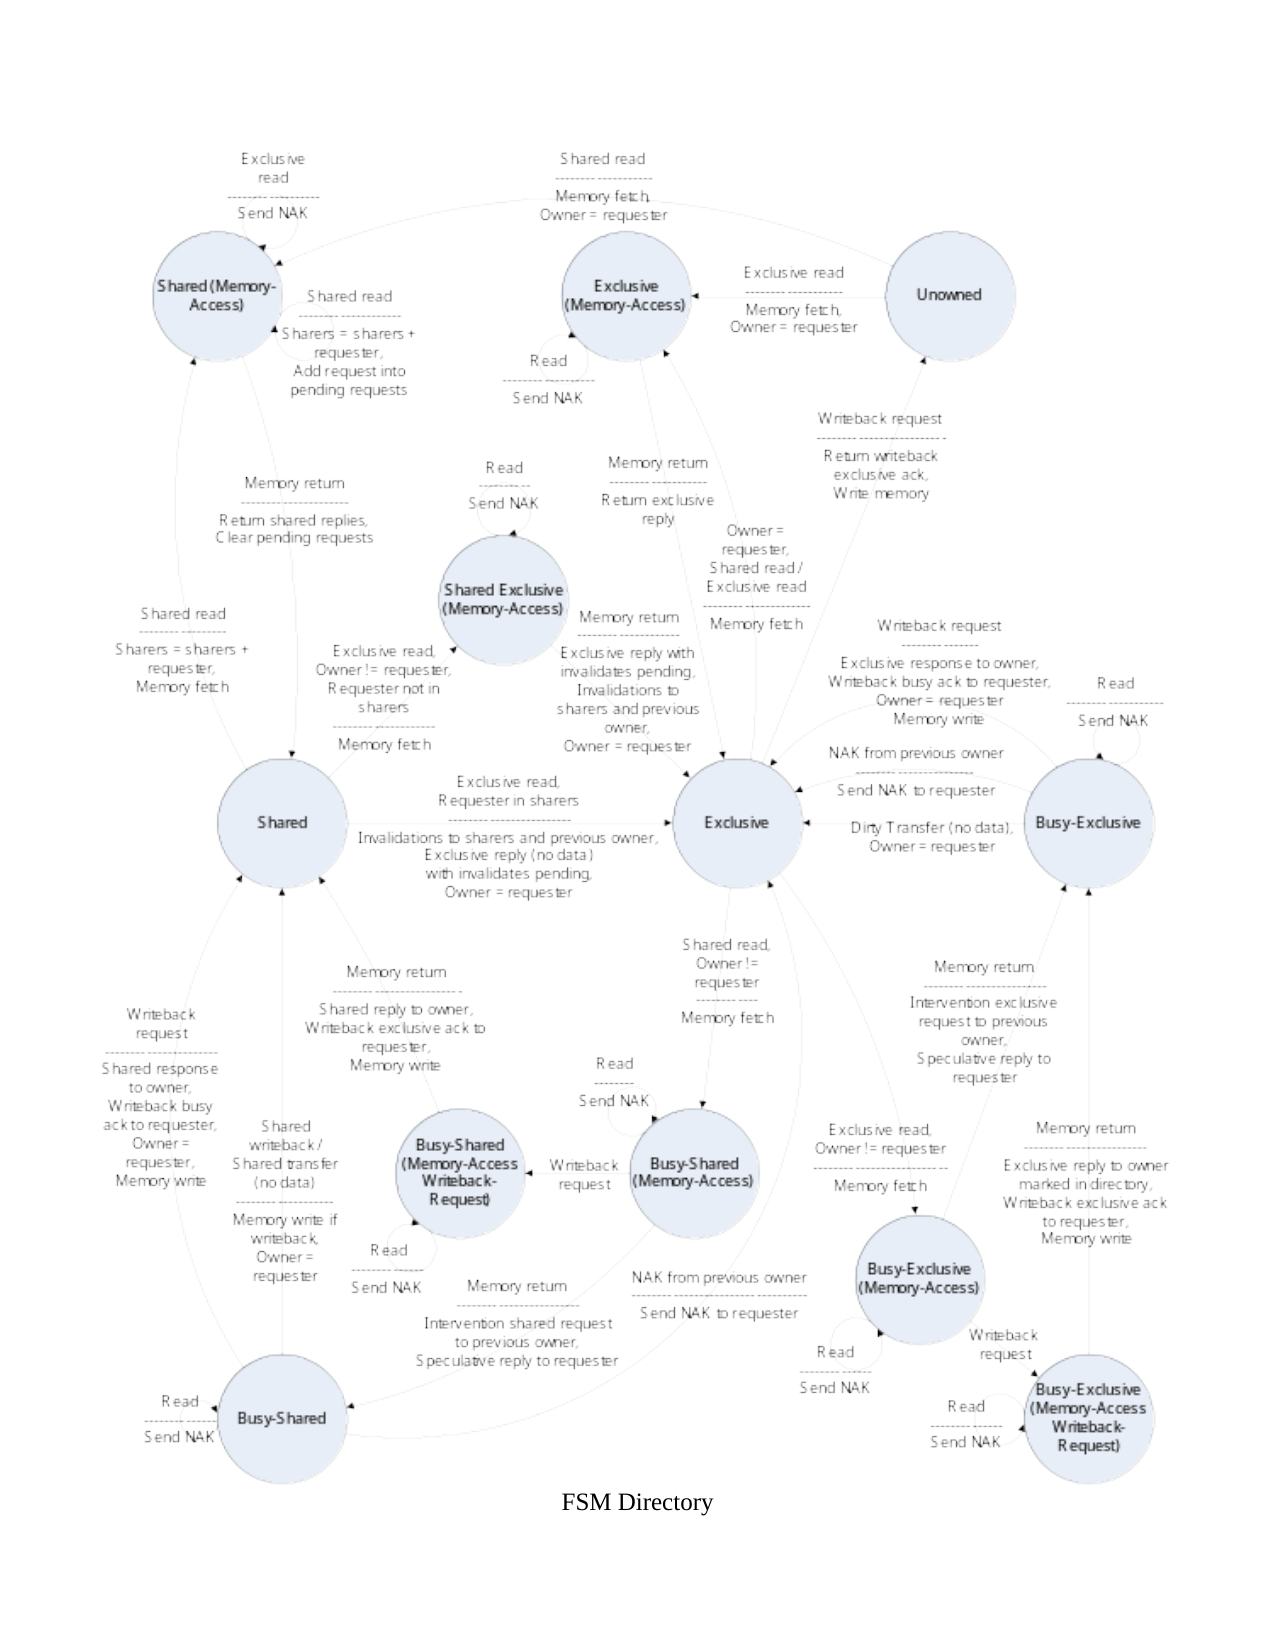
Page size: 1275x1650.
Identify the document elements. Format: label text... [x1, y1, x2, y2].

text [118, 147, 1157, 1180]
text FSM Directory [118, 876, 1157, 1515]
text [783, 825, 1062, 1216]
text [1090, 831, 1157, 1412]
